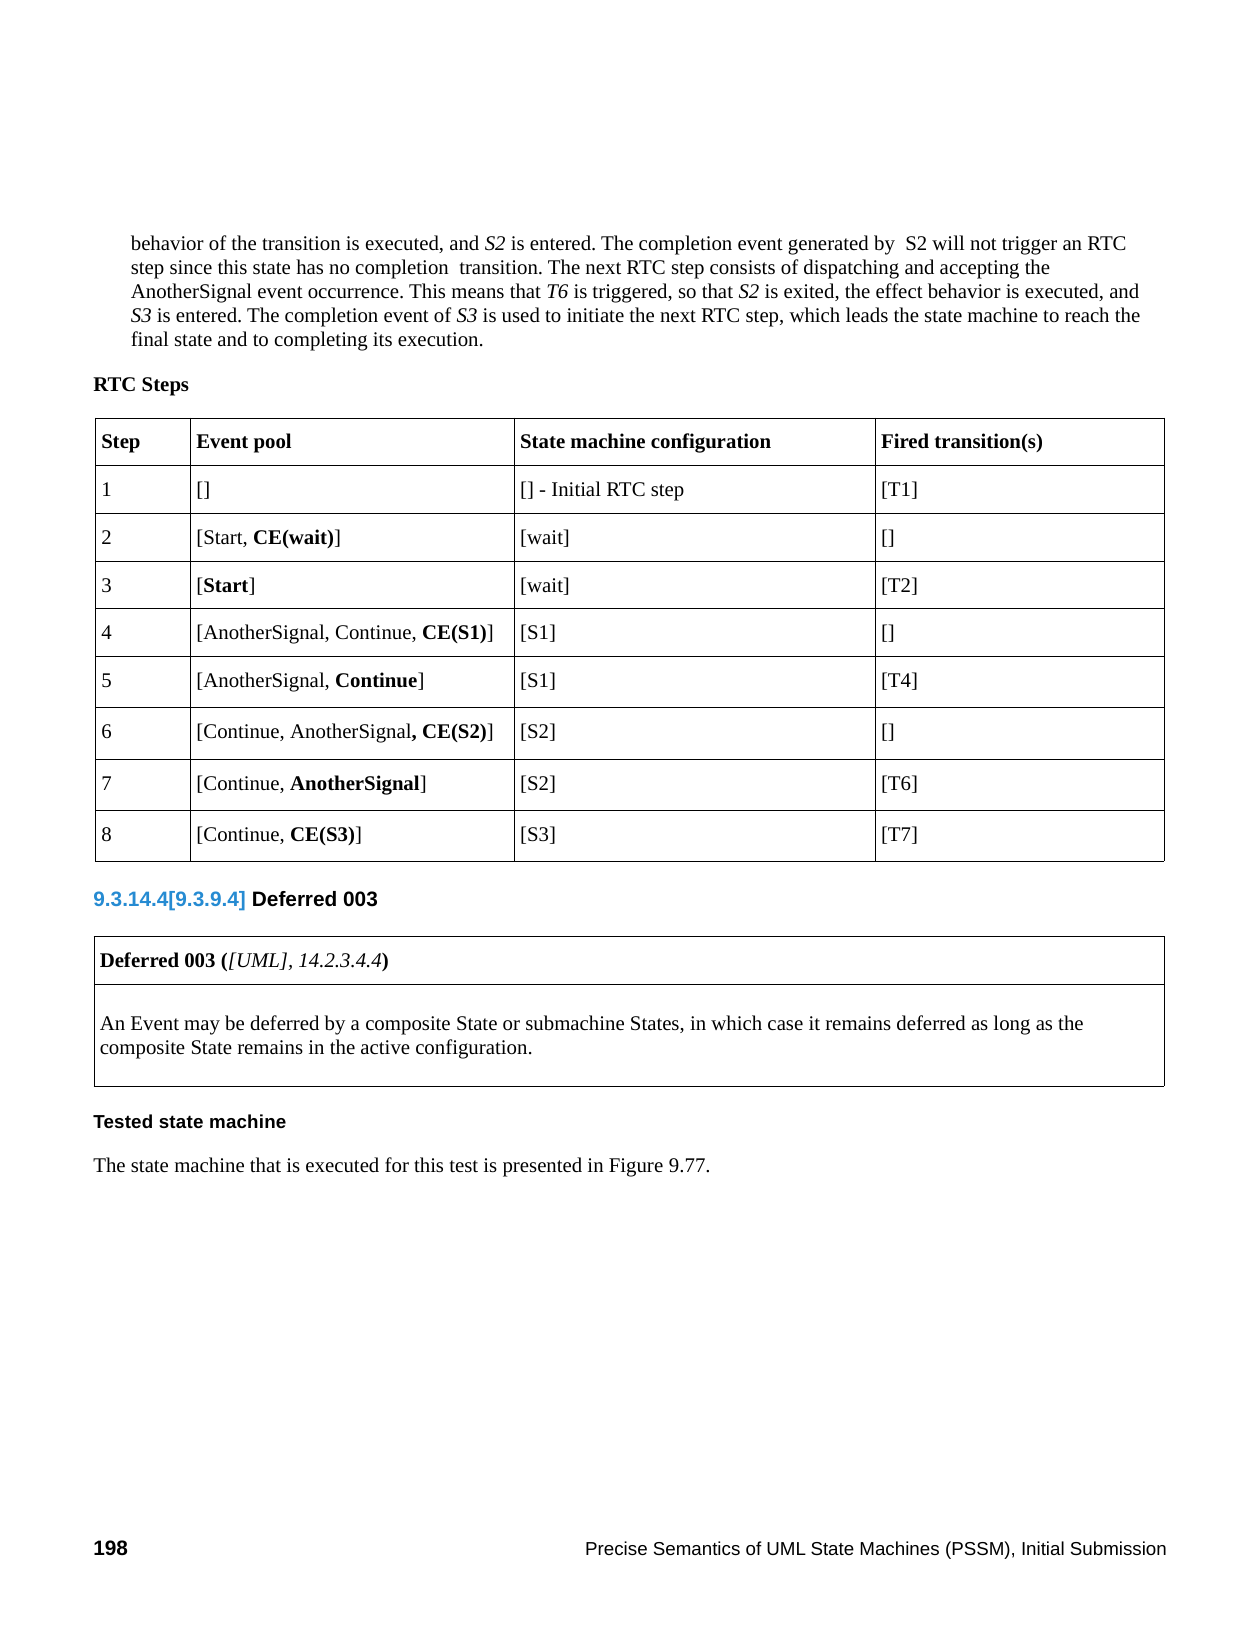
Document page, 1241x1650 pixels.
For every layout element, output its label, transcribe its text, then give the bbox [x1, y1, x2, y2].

table_cell [S1] [515, 657, 875, 707]
table_cell An Event may be deferred by a composite State or submachine States, in which case it remains deferred as long as the composite State remains in the active configuration. [95, 985, 1164, 1086]
table_cell 7 [96, 760, 190, 810]
table_cell [S1] [515, 609, 875, 656]
text The state machine that is executed for this test is presented in Figure 9.77. [93, 1153, 1164, 1177]
table_cell 1 [96, 466, 190, 513]
table_cell 6 [96, 708, 190, 758]
table_cell [S2] [515, 760, 875, 810]
table_cell [] [191, 466, 514, 513]
table_cell [T6] [876, 760, 1164, 810]
text behavior of the transition is executed, and S2 is entered. The completion event generated by S2 will not trigger an RTC step since this state has no completion transition. The next RTC step consists of dispatching and accepting the AnotherSignal event occurrence. This means that T6 is triggered, so that S2 is exited, the effect behavior is executed, and S3 is entered. The completion event of S3 is used to initiate the next RTC step, which leads the state machine to reach the final state and to completing its execution. [131, 231, 1164, 351]
table_cell [S2] [515, 708, 875, 758]
table_cell [wait] [515, 562, 875, 608]
table_cell [T4] [876, 657, 1164, 707]
table_cell 2 [96, 514, 190, 561]
table_cell [] [876, 708, 1164, 758]
table_cell 3 [96, 562, 190, 608]
table_header Deferred 003 ([UML], 14.2.3.4.4) [95, 937, 1164, 984]
table_cell [AnotherSignal, Continue] [191, 657, 514, 707]
table_header Fired transition(s) [876, 419, 1164, 465]
table_header Event pool [191, 419, 514, 465]
table_cell [] [876, 514, 1164, 561]
subtitle Tested state machine [93, 1111, 1164, 1132]
table_cell [Start] [191, 562, 514, 608]
table_cell [Continue, AnotherSignal] [191, 760, 514, 810]
table_cell 8 [96, 811, 190, 861]
table_cell [T2] [876, 562, 1164, 608]
table_cell [T1] [876, 466, 1164, 513]
table_cell [T7] [876, 811, 1164, 861]
subtitle Deferred 003 [93, 886, 1164, 911]
table_header Step [96, 419, 190, 465]
table_cell [Start, CE(wait)] [191, 514, 514, 561]
table_cell [] - Initial RTC step [515, 466, 875, 513]
table_cell 5 [96, 657, 190, 707]
table_cell 4 [96, 609, 190, 656]
table_cell [Continue, CE(S3)] [191, 811, 514, 861]
table_header State machine configuration [515, 419, 875, 465]
text RTC Steps [93, 372, 1164, 396]
table_cell [S3] [515, 811, 875, 861]
table_cell [] [876, 609, 1164, 656]
table_cell [AnotherSignal, Continue, CE(S1)] [191, 609, 514, 656]
table_cell [Continue, AnotherSignal, CE(S2)] [191, 708, 514, 758]
table_cell [wait] [515, 514, 875, 561]
